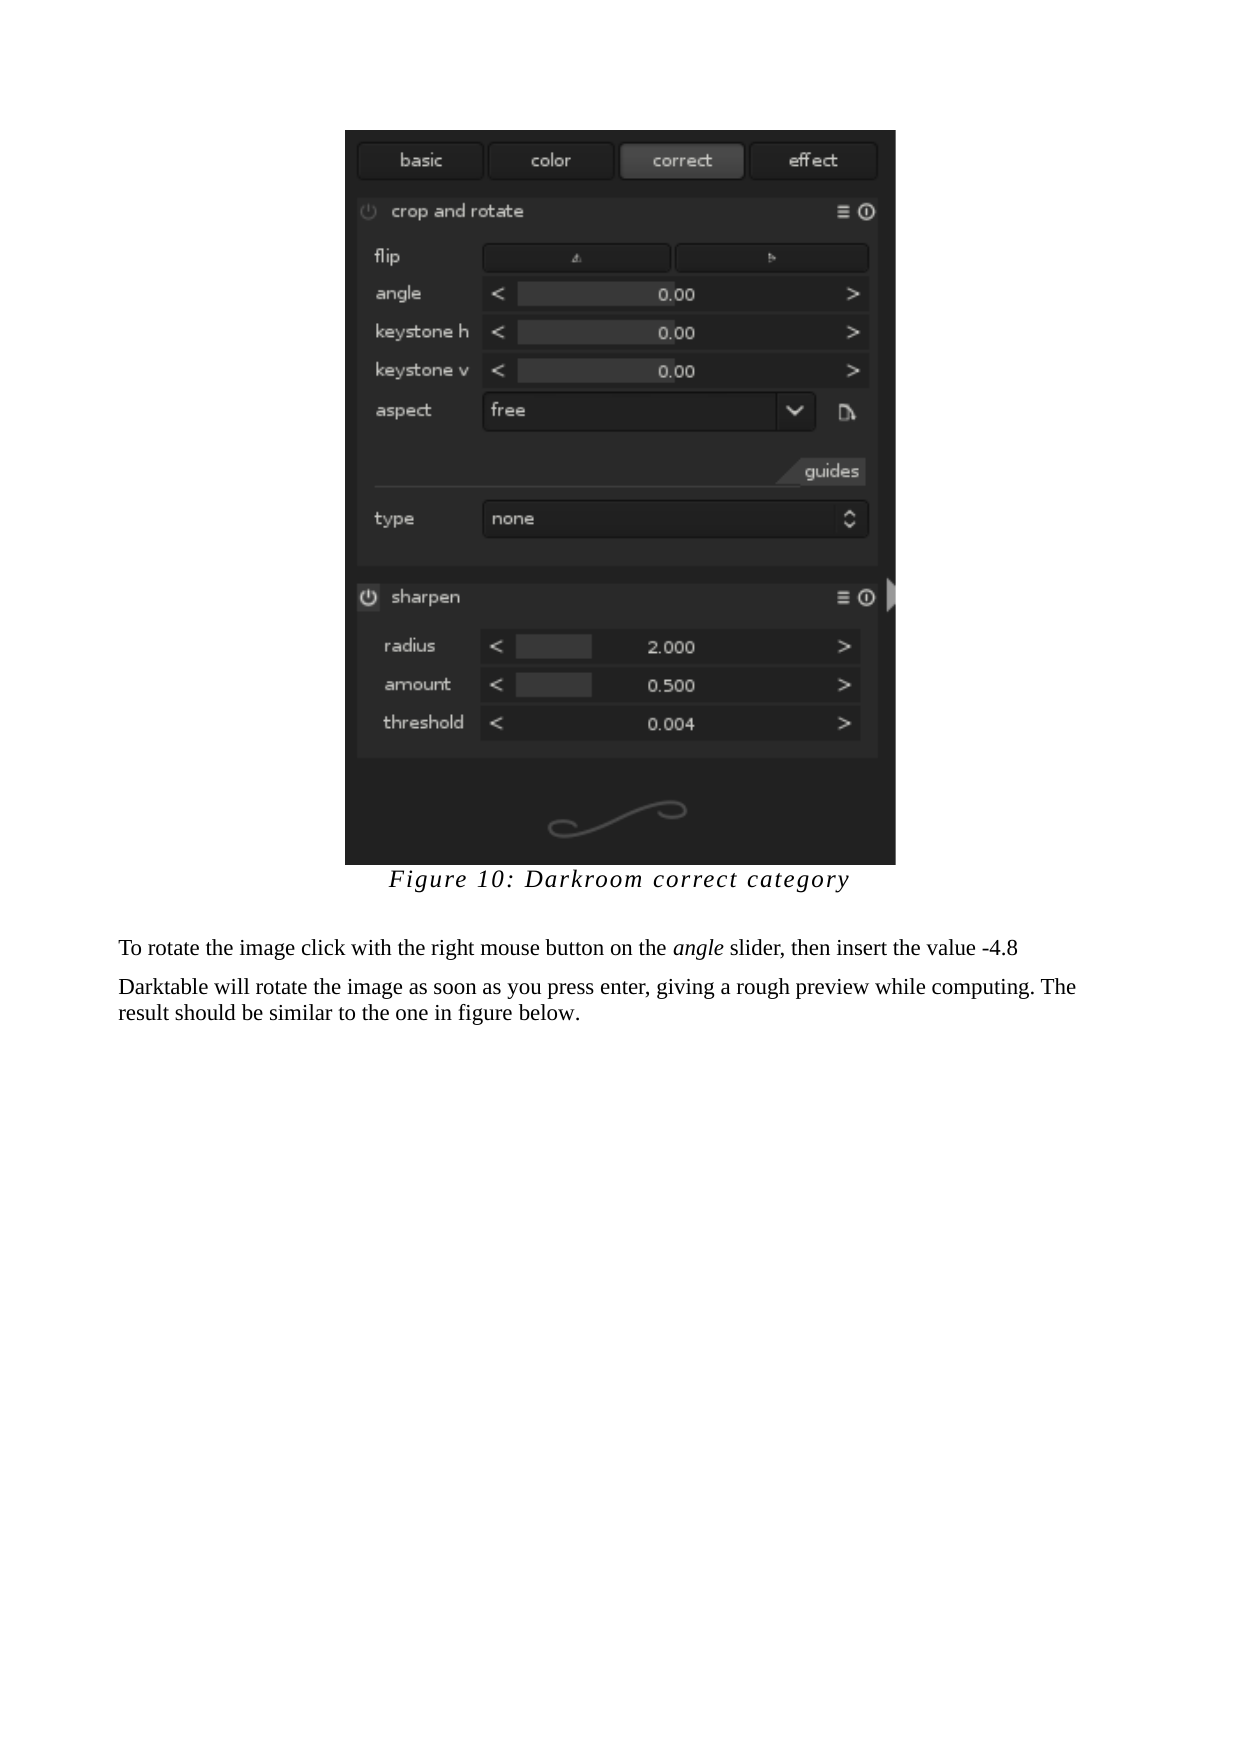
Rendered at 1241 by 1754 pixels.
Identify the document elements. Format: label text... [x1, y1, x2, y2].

text Darktable will rotate the image as soon as you press enter, giving a rough preview while computing. The result should be similar to the one in figure below. [118, 973, 1122, 1026]
text Figure 10: Darkroom correct category [345, 865, 895, 893]
text To rotate the image click with the right mouse button on the angle slider, then insert the value -4.8 [118, 934, 1122, 960]
picture [345, 130, 896, 865]
